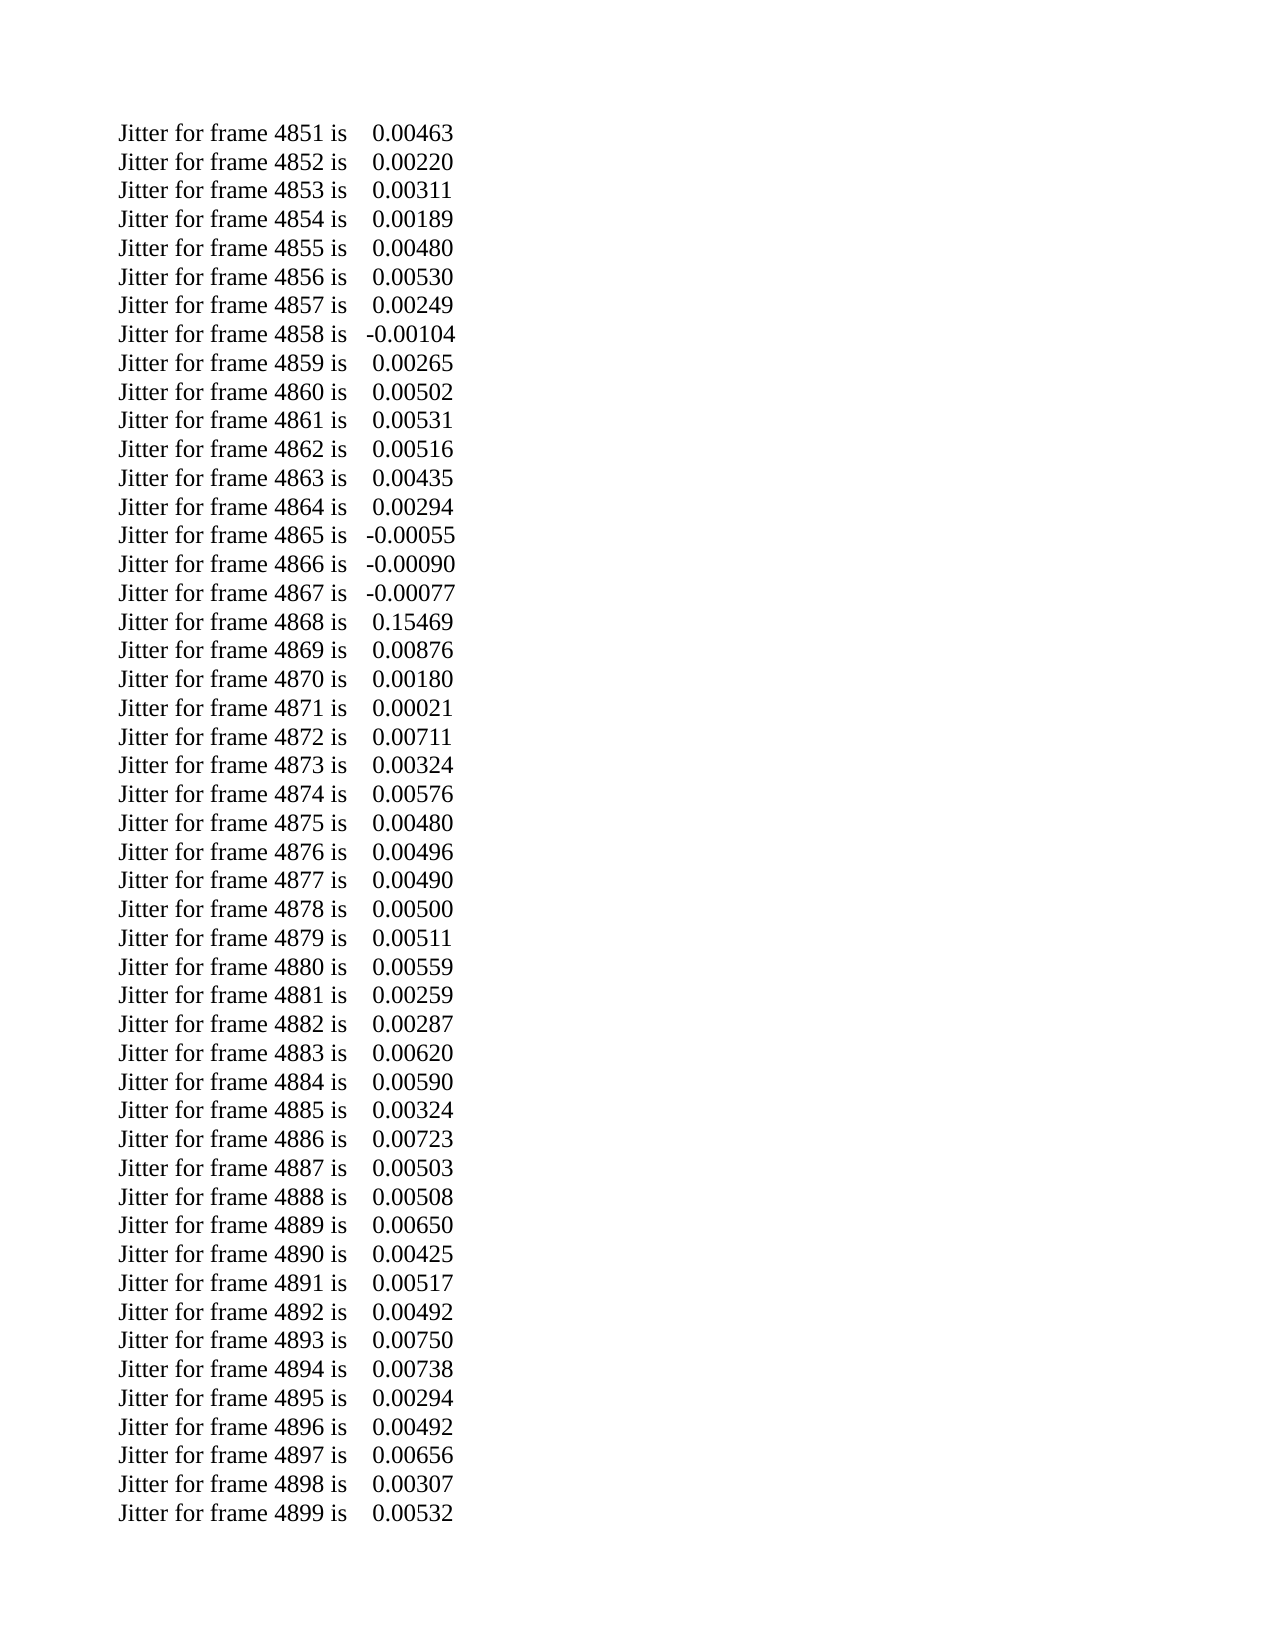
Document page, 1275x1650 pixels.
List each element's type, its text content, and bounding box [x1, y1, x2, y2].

text Jitter for frame 4859 is 0.00265 [118, 348, 1157, 377]
text Jitter for frame 4857 is 0.00249 [118, 291, 1157, 319]
text Jitter for frame 4866 is -0.00090 [118, 549, 1157, 578]
text Jitter for frame 4882 is 0.00287 [118, 1009, 1157, 1038]
text Jitter for frame 4873 is 0.00324 [118, 751, 1157, 779]
text Jitter for frame 4898 is 0.00307 [118, 1469, 1157, 1498]
text Jitter for frame 4889 is 0.00650 [118, 1211, 1157, 1239]
text Jitter for frame 4876 is 0.00496 [118, 837, 1157, 866]
text Jitter for frame 4890 is 0.00425 [118, 1239, 1157, 1268]
text Jitter for frame 4887 is 0.00503 [118, 1153, 1157, 1182]
text Jitter for frame 4892 is 0.00492 [118, 1297, 1157, 1326]
text Jitter for frame 4883 is 0.00620 [118, 1038, 1157, 1067]
text Jitter for frame 4862 is 0.00516 [118, 434, 1157, 463]
text Jitter for frame 4855 is 0.00480 [118, 233, 1157, 262]
text Jitter for frame 4867 is -0.00077 [118, 578, 1157, 607]
text Jitter for frame 4893 is 0.00750 [118, 1326, 1157, 1354]
text Jitter for frame 4856 is 0.00530 [118, 262, 1157, 291]
text Jitter for frame 4871 is 0.00021 [118, 693, 1157, 722]
text Jitter for frame 4881 is 0.00259 [118, 981, 1157, 1009]
text Jitter for frame 4861 is 0.00531 [118, 406, 1157, 434]
text Jitter for frame 4863 is 0.00435 [118, 463, 1157, 492]
text Jitter for frame 4851 is 0.00463 [118, 118, 1157, 147]
text Jitter for frame 4860 is 0.00502 [118, 377, 1157, 406]
text Jitter for frame 4895 is 0.00294 [118, 1383, 1157, 1412]
text Jitter for frame 4865 is -0.00055 [118, 521, 1157, 549]
text Jitter for frame 4854 is 0.00189 [118, 204, 1157, 233]
text Jitter for frame 4888 is 0.00508 [118, 1182, 1157, 1211]
text Jitter for frame 4885 is 0.00324 [118, 1096, 1157, 1124]
text Jitter for frame 4896 is 0.00492 [118, 1412, 1157, 1441]
text Jitter for frame 4891 is 0.00517 [118, 1268, 1157, 1297]
text Jitter for frame 4875 is 0.00480 [118, 808, 1157, 837]
text Jitter for frame 4886 is 0.00723 [118, 1124, 1157, 1153]
text Jitter for frame 4897 is 0.00656 [118, 1441, 1157, 1469]
text Jitter for frame 4878 is 0.00500 [118, 894, 1157, 923]
text Jitter for frame 4872 is 0.00711 [118, 722, 1157, 751]
text Jitter for frame 4880 is 0.00559 [118, 952, 1157, 981]
text Jitter for frame 4894 is 0.00738 [118, 1354, 1157, 1383]
text Jitter for frame 4853 is 0.00311 [118, 176, 1157, 204]
text Jitter for frame 4869 is 0.00876 [118, 636, 1157, 664]
text Jitter for frame 4868 is 0.15469 [118, 607, 1157, 636]
text Jitter for frame 4852 is 0.00220 [118, 147, 1157, 176]
text Jitter for frame 4874 is 0.00576 [118, 779, 1157, 808]
text Jitter for frame 4899 is 0.00532 [118, 1498, 1157, 1527]
text Jitter for frame 4858 is -0.00104 [118, 319, 1157, 348]
text Jitter for frame 4877 is 0.00490 [118, 866, 1157, 894]
text Jitter for frame 4884 is 0.00590 [118, 1067, 1157, 1096]
text Jitter for frame 4870 is 0.00180 [118, 664, 1157, 693]
text Jitter for frame 4864 is 0.00294 [118, 492, 1157, 521]
text Jitter for frame 4879 is 0.00511 [118, 923, 1157, 952]
